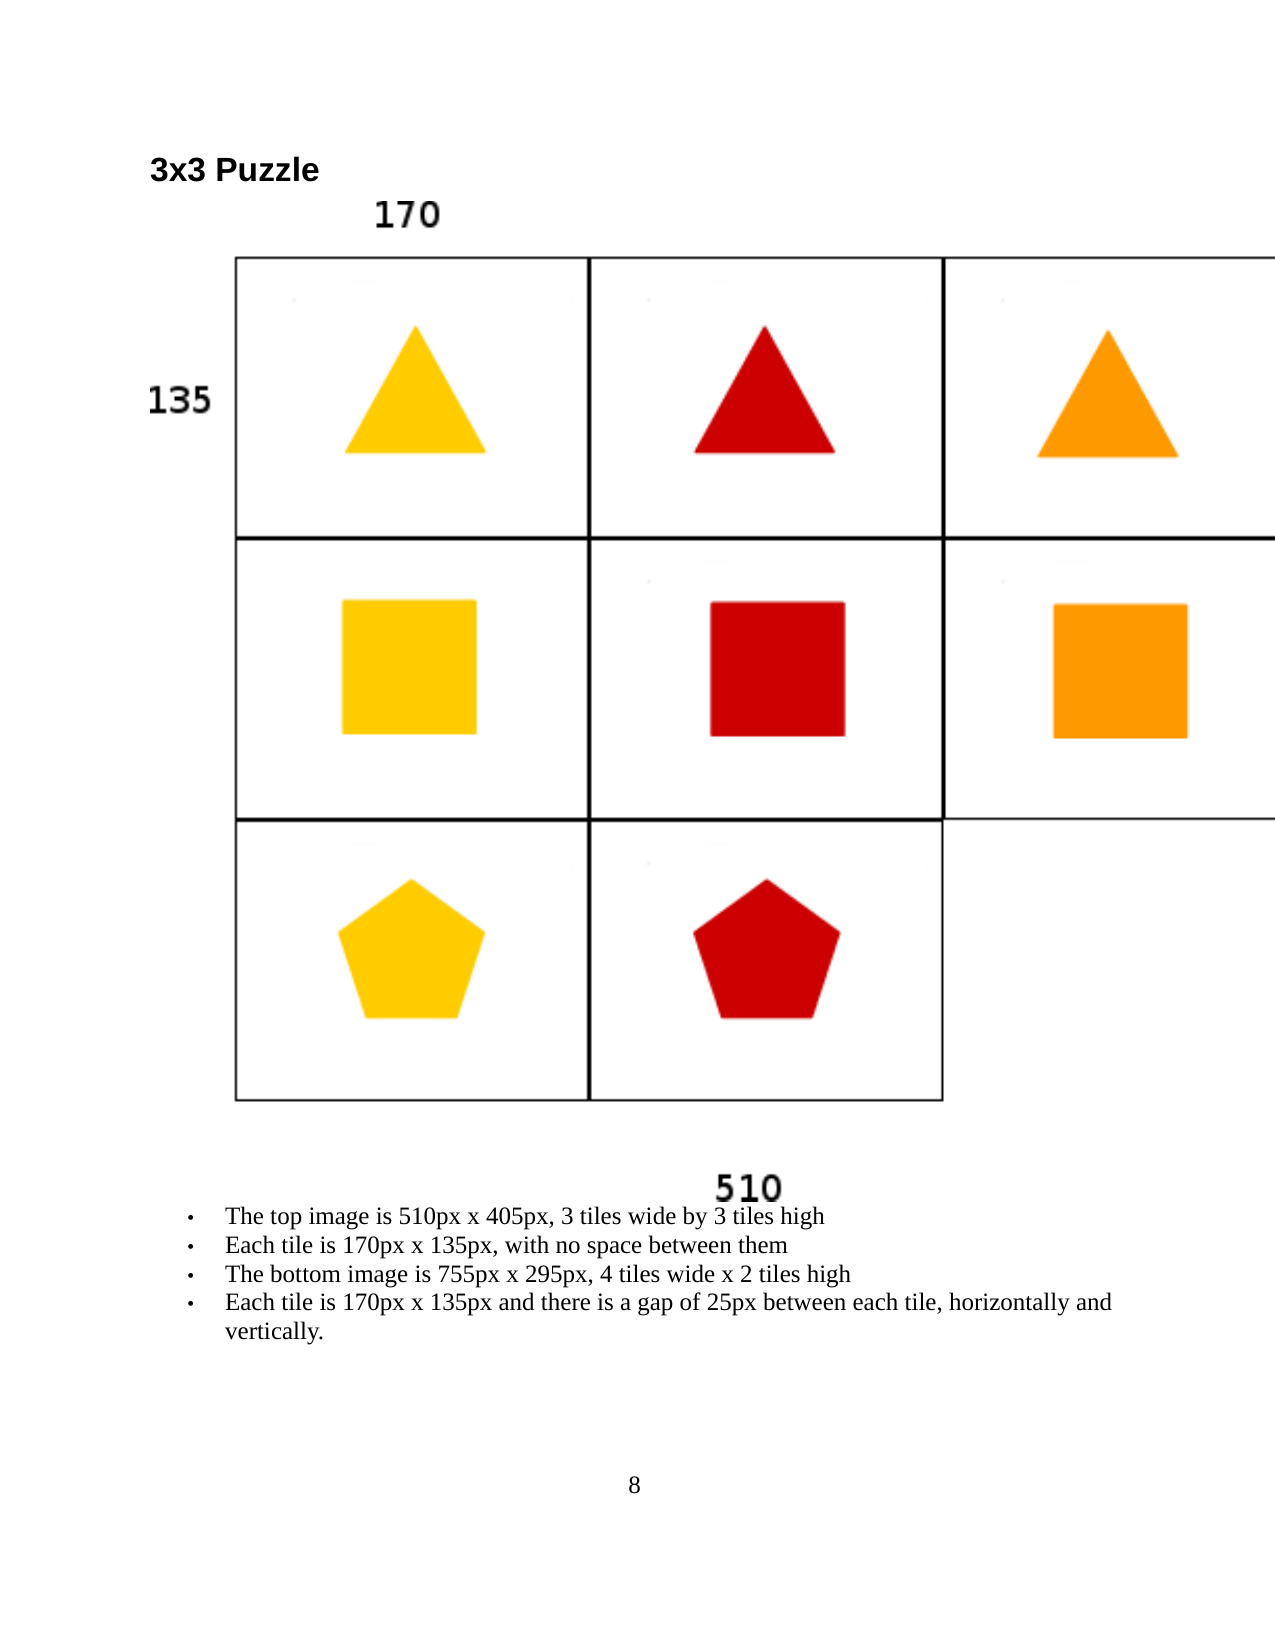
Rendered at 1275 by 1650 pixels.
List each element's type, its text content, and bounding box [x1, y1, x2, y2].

list The top image is 510px x 405px, 3 tiles wide by 3 tiles high [187, 1202, 1125, 1230]
subtitle 3x3 Puzzle [150, 150, 1125, 189]
list Each tile is 170px x 135px and there is a gap of 25px between each tile, horizontally and vertically. [187, 1287, 1125, 1345]
picture [150, 201, 1275, 1202]
list Each tile is 170px x 135px, with no space between them [187, 1230, 1125, 1259]
list The bottom image is 755px x 295px, 4 tiles wide x 2 tiles high [187, 1259, 1125, 1287]
